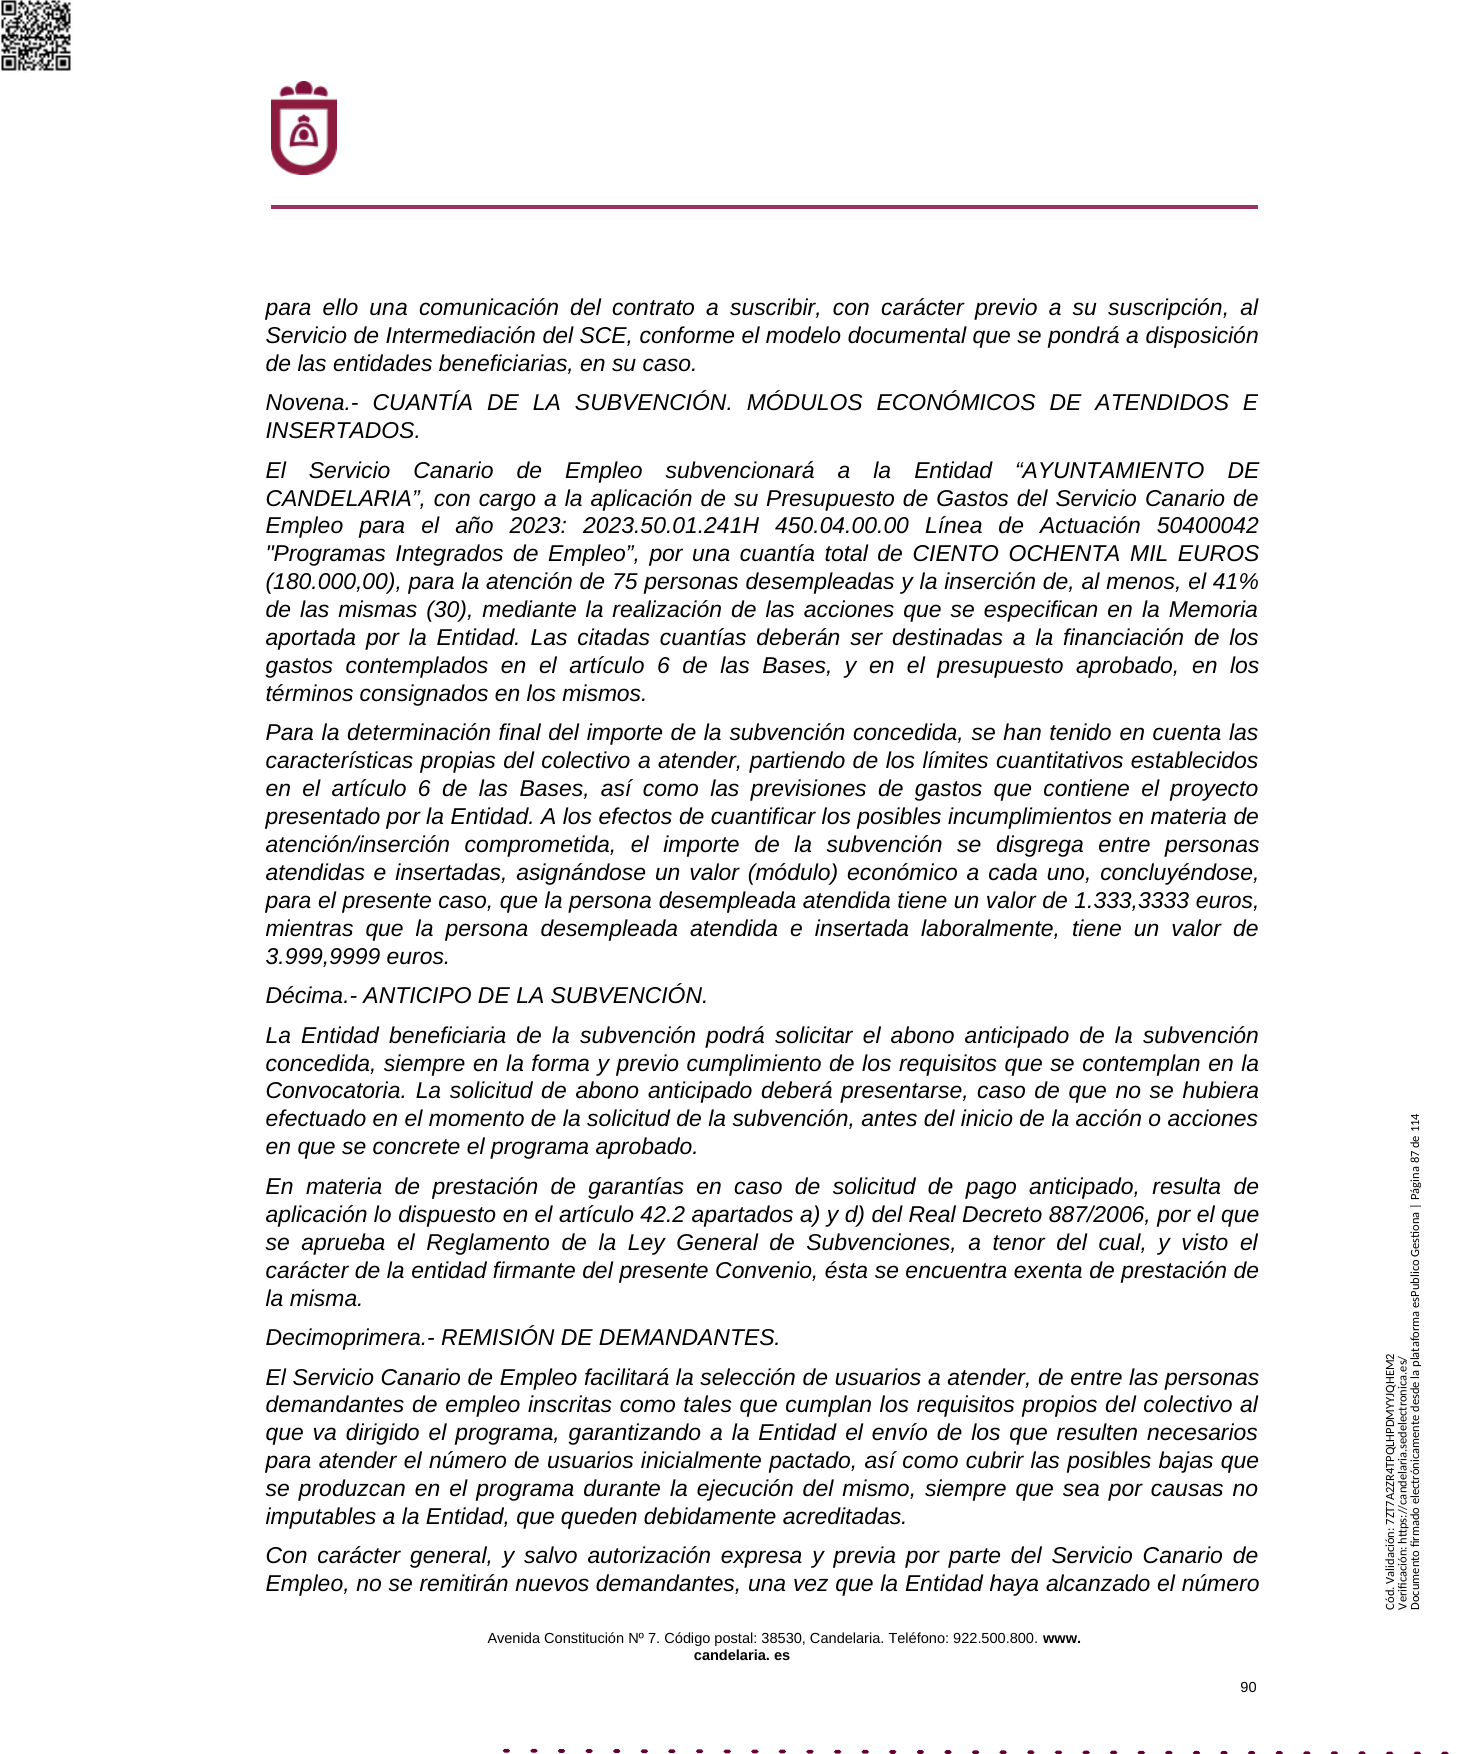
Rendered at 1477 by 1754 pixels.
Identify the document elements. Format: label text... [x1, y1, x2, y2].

text para ello una comunicación del contrato a suscribir, con carácter previo a su suscripción, al Servicio de Intermediación del SCE, conforme el modelo documental que se pondrá a disposición de las entidades beneficiarias, en su caso. [265, 294, 1262, 376]
text El Servicio Canario de Empleo subvencionará a la Entidad “AYUNTAMIENTO DE CANDELARIA”, con cargo a la aplicación de su Presupuesto de Gastos del Servicio Canario de Empleo para el año 2023: 2023.50.01.241H 450.04.00.00 Línea de Actuación 50400042 "Programas Integrados de Empleo”, por una cuantía total de CIENTO OCHENTA MIL EUROS (180.000,00), para la atención de 75 personas desempleadas y la inserción de, al menos, el 41% de las mismas (30), mediante la realización de las acciones que se especifican en la Memoria aportada por la Entidad. Las citadas cuantías deberán ser destinadas a la financiación de los gastos contemplados en el artículo 6 de las Bases, y en el presupuesto aprobado, en los términos consignados en los mismos. [265, 457, 1262, 706]
text En materia de prestación de garantías en caso de solicitud de pago anticipado, resulta de aplicación lo dispuesto en el artículo 42.2 apartados a) y d) del Real Decreto 887/2006, por el que se aprueba el Reglamento de la Ley General de Subvenciones, a tenor del cual, y visto el carácter de la entidad firmante del presente Convenio, ésta se encuentra exenta de prestación de la misma. [265, 1173, 1262, 1311]
text La Entidad beneficiaria de la subvención podrá solicitar el abono anticipado de la subvención concedida, siempre en la forma y previo cumplimiento de los requisitos que se contemplan en la Convocatoria. La solicitud de abono anticipado deberá presentarse, caso de que no se hubiera efectuado en el momento de la solicitud de la subvención, antes del inicio de la acción o acciones en que se concrete el programa aprobado. [265, 1022, 1262, 1160]
text Para la determinación final del importe de la subvención concedida, se han tenido en cuenta las características propias del colectivo a atender, partiendo de los límites cuantitativos establecidos en el artículo 6 de las Bases, así como las previsiones de gastos que contiene el proyecto presentado por la Entidad. A los efectos de cuantificar los posibles incumplimientos en materia de atención/inserción comprometida, el importe de la subvención se disgrega entre personas atendidas e insertadas, asignándose un valor (módulo) económico a cada uno, concluyéndose, para el presente caso, que la persona desempleada atendida tiene un valor de 1.333,3333 euros, mientras que la persona desempleada atendida e insertada laboralmente, tiene un valor de 3.999,9999 euros. [265, 719, 1262, 969]
text Decimoprimera.- REMISIÓN DE DEMANDANTES. [265, 1324, 1262, 1350]
text Con carácter general, y salvo autorización expresa y previa por parte del Servicio Canario de Empleo, no se remitirán nuevos demandantes, una vez que la Entidad haya alcanzado el número [265, 1542, 1262, 1597]
text Décima.- ANTICIPO DE LA SUBVENCIÓN. [265, 982, 1262, 1008]
text El Servicio Canario de Empleo facilitará la selección de usuarios a atender, de entre las personas demandantes de empleo inscritas como tales que cumplan los requisitos propios del colectivo al que va dirigido el programa, garantizando a la Entidad el envío de los que resulten necesarios para atender el número de usuarios inicialmente pactado, así como cubrir las posibles bajas que se produzcan en el programa durante la ejecución del mismo, siempre que sea por causas no imputables a la Entidad, que queden debidamente acreditadas. [265, 1363, 1262, 1529]
text Novena.- CUANTÍA DE LA SUBVENCIÓN. MÓDULOS ECONÓMICOS DE ATENDIDOS E INSERTADOS. [265, 389, 1262, 443]
